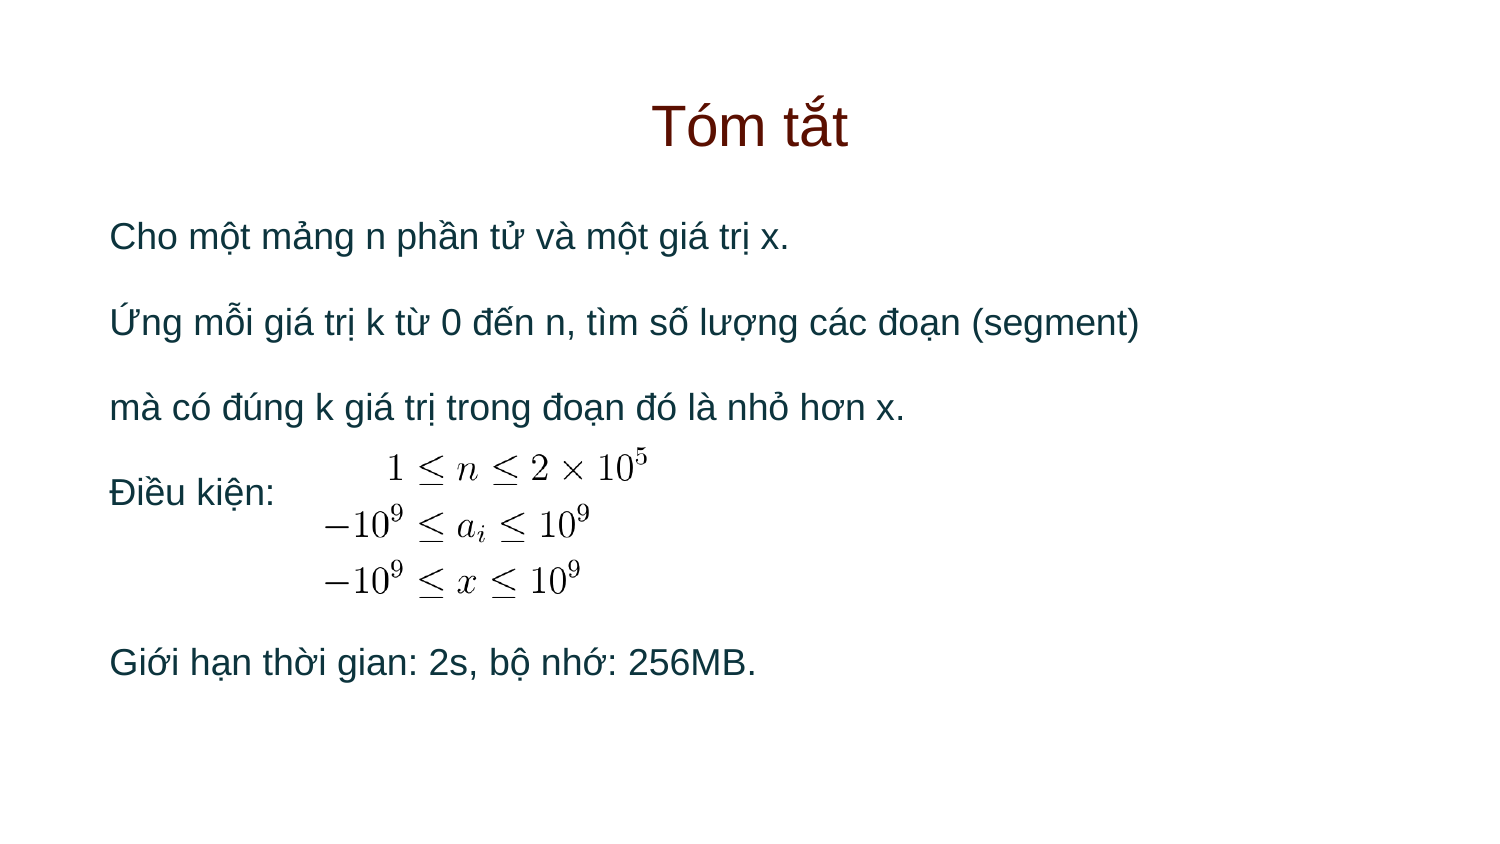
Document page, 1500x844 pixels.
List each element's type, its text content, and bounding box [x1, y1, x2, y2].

title Tóm tắt [51, 72, 1449, 167]
list Cho một mảng n phần tử và một giá trị x. Ứng mỗi giá trị k từ 0 đến n, tìm số lượng các đoạn (segment) mà có đúng k giá trị trong đoạn đó là nhỏ hơn x. Điều kiện: Giới hạn thời gian: 2s, bộ nhớ: 256MB. [94, 190, 1406, 754]
picture [305, 432, 668, 619]
